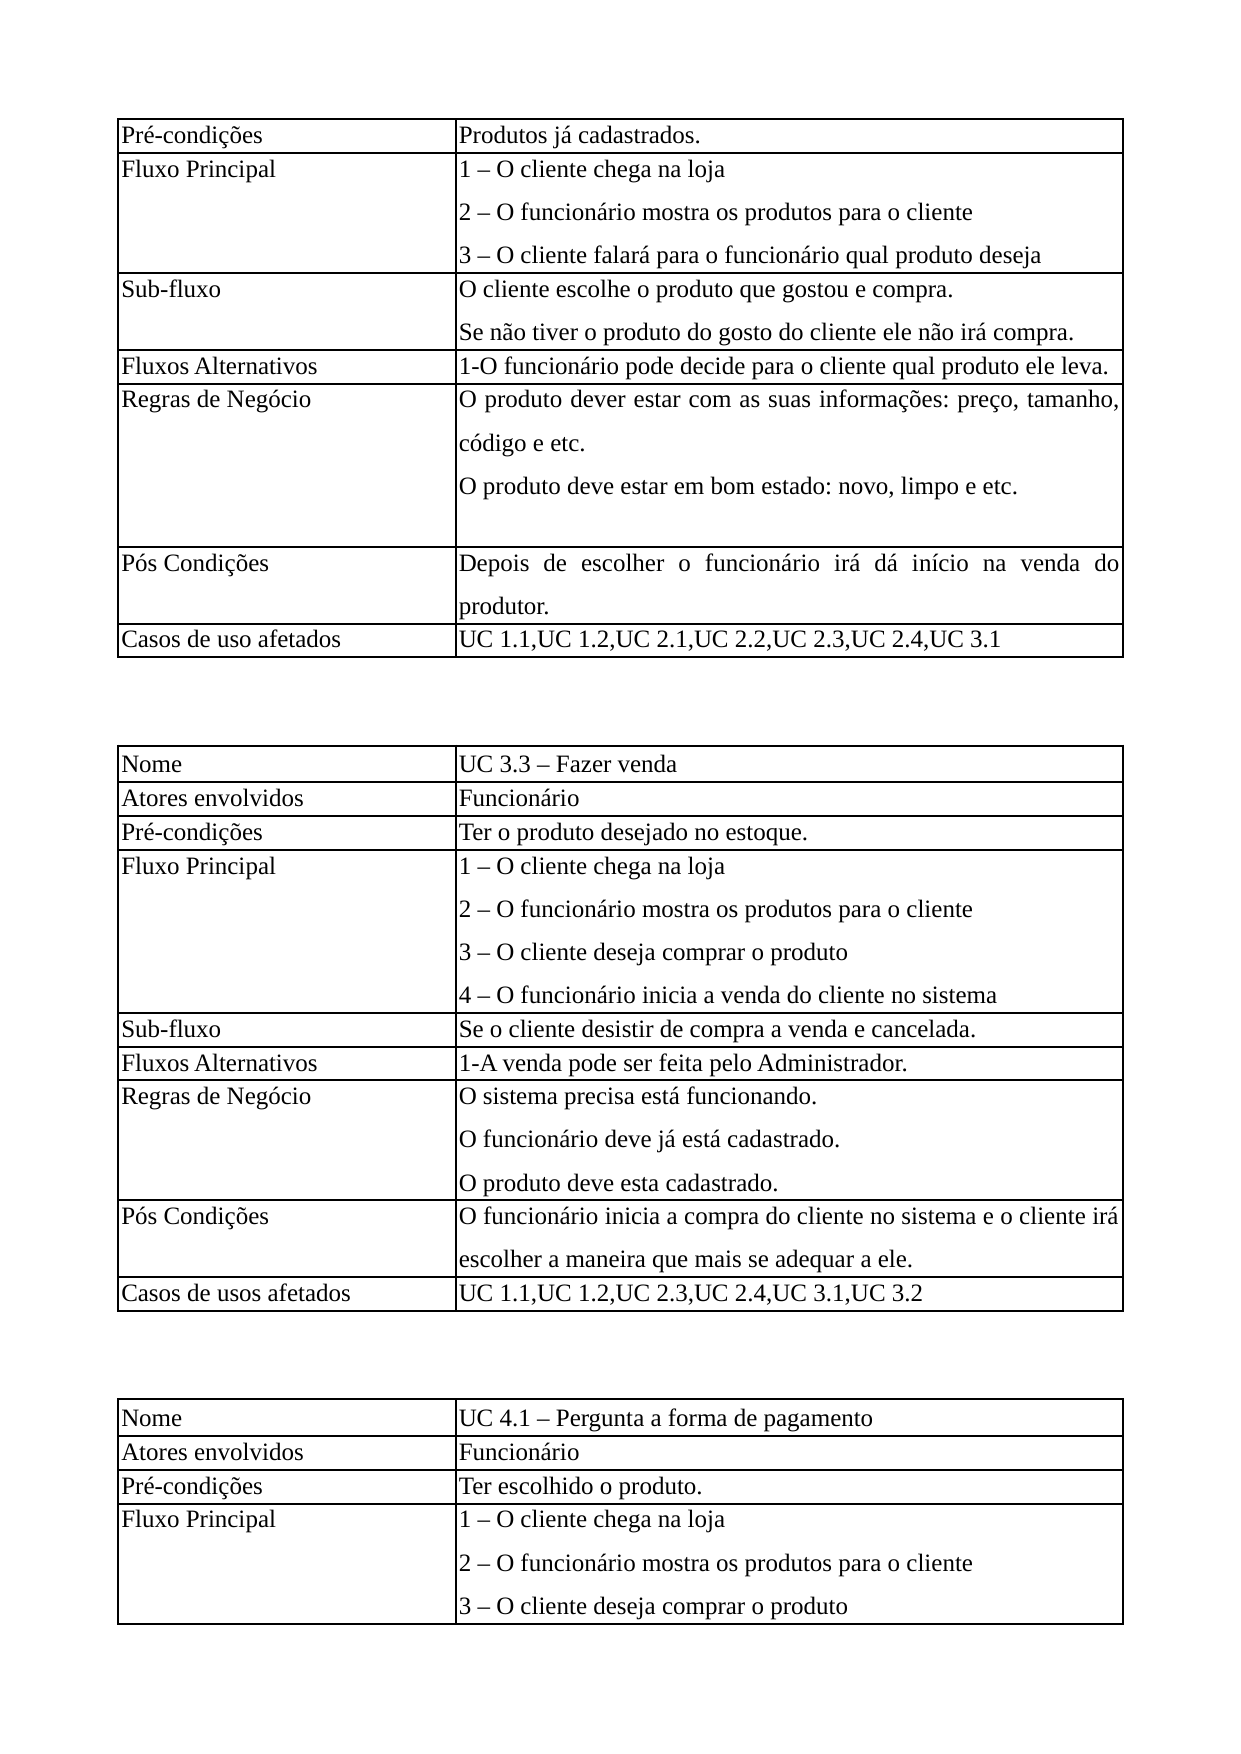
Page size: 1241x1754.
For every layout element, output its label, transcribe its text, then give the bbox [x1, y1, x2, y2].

table_cell 1 – O cliente chega na loja 2 – O funcionário mostra os produtos para o cliente 3 – O cliente deseja comprar o produto 4 – O funcionário inicia a venda do cliente no sistema [457, 851, 1122, 1012]
table_cell UC 1.1,UC 1.2,UC 2.3,UC 2.4,UC 3.1,UC 3.2 [457, 1278, 1122, 1310]
table_cell Sub-fluxo [119, 1014, 455, 1046]
table_cell Pré-condições [119, 817, 455, 849]
table_cell Fluxos Alternativos [119, 351, 455, 382]
table_cell UC 1.1,UC 1.2,UC 2.1,UC 2.2,UC 2.3,UC 2.4,UC 3.1 [457, 625, 1122, 656]
table_cell Regras de Negócio [119, 385, 455, 546]
table_cell Casos de usos afetados [119, 1278, 455, 1310]
table_cell Pré-condições [119, 1471, 455, 1502]
table_cell Atores envolvidos [119, 783, 455, 815]
table_cell Depois de escolher o funcionário irá dá início na venda do produtor. [457, 548, 1122, 622]
table_header Nome [119, 1400, 455, 1435]
table_cell O funcionário inicia a compra do cliente no sistema e o cliente irá escolher a maneira que mais se adequar a ele. [457, 1201, 1122, 1276]
table_cell O cliente escolhe o produto que gostou e compra. Se não tiver o produto do gosto do cliente ele não irá compra. [457, 274, 1122, 349]
table_header UC 3.3 – Fazer venda [457, 747, 1122, 781]
table_cell 1-O funcionário pode decide para o cliente qual produto ele leva. [457, 351, 1122, 382]
table_header UC 4.1 – Pergunta a forma de pagamento [457, 1400, 1122, 1435]
table_cell 1-A venda pode ser feita pelo Administrador. [457, 1048, 1122, 1079]
table_cell Fluxo Principal [119, 1505, 455, 1622]
table_cell O produto dever estar com as suas informações: preço, tamanho, código e etc. O produto deve estar em bom estado: novo, limpo e etc. [457, 385, 1122, 546]
table_cell Se o cliente desistir de compra a venda e cancelada. [457, 1014, 1122, 1046]
table_cell Fluxo Principal [119, 851, 455, 1012]
table_cell Pós Condições [119, 1201, 455, 1276]
table_cell Fluxo Principal [119, 154, 455, 272]
table_cell Funcionário [457, 1437, 1122, 1469]
table_cell Produtos já cadastrados. [457, 120, 1122, 152]
table_cell Atores envolvidos [119, 1437, 455, 1469]
table_cell Pós Condições [119, 548, 455, 622]
table_cell Fluxos Alternativos [119, 1048, 455, 1079]
table_cell Casos de uso afetados [119, 625, 455, 656]
table_cell 1 – O cliente chega na loja 2 – O funcionário mostra os produtos para o cliente 3 – O cliente falará para o funcionário qual produto deseja [457, 154, 1122, 272]
table_cell Pré-condições [119, 120, 455, 152]
table_cell Sub-fluxo [119, 274, 455, 349]
table_header Nome [119, 747, 455, 781]
table_cell 1 – O cliente chega na loja 2 – O funcionário mostra os produtos para o cliente 3 – O cliente deseja comprar o produto [457, 1505, 1122, 1622]
table_cell Ter escolhido o produto. [457, 1471, 1122, 1502]
table_cell O sistema precisa está funcionando. O funcionário deve já está cadastrado. O produto deve esta cadastrado. [457, 1081, 1122, 1199]
table_cell Funcionário [457, 783, 1122, 815]
table_cell Ter o produto desejado no estoque. [457, 817, 1122, 849]
table_cell Regras de Negócio [119, 1081, 455, 1199]
